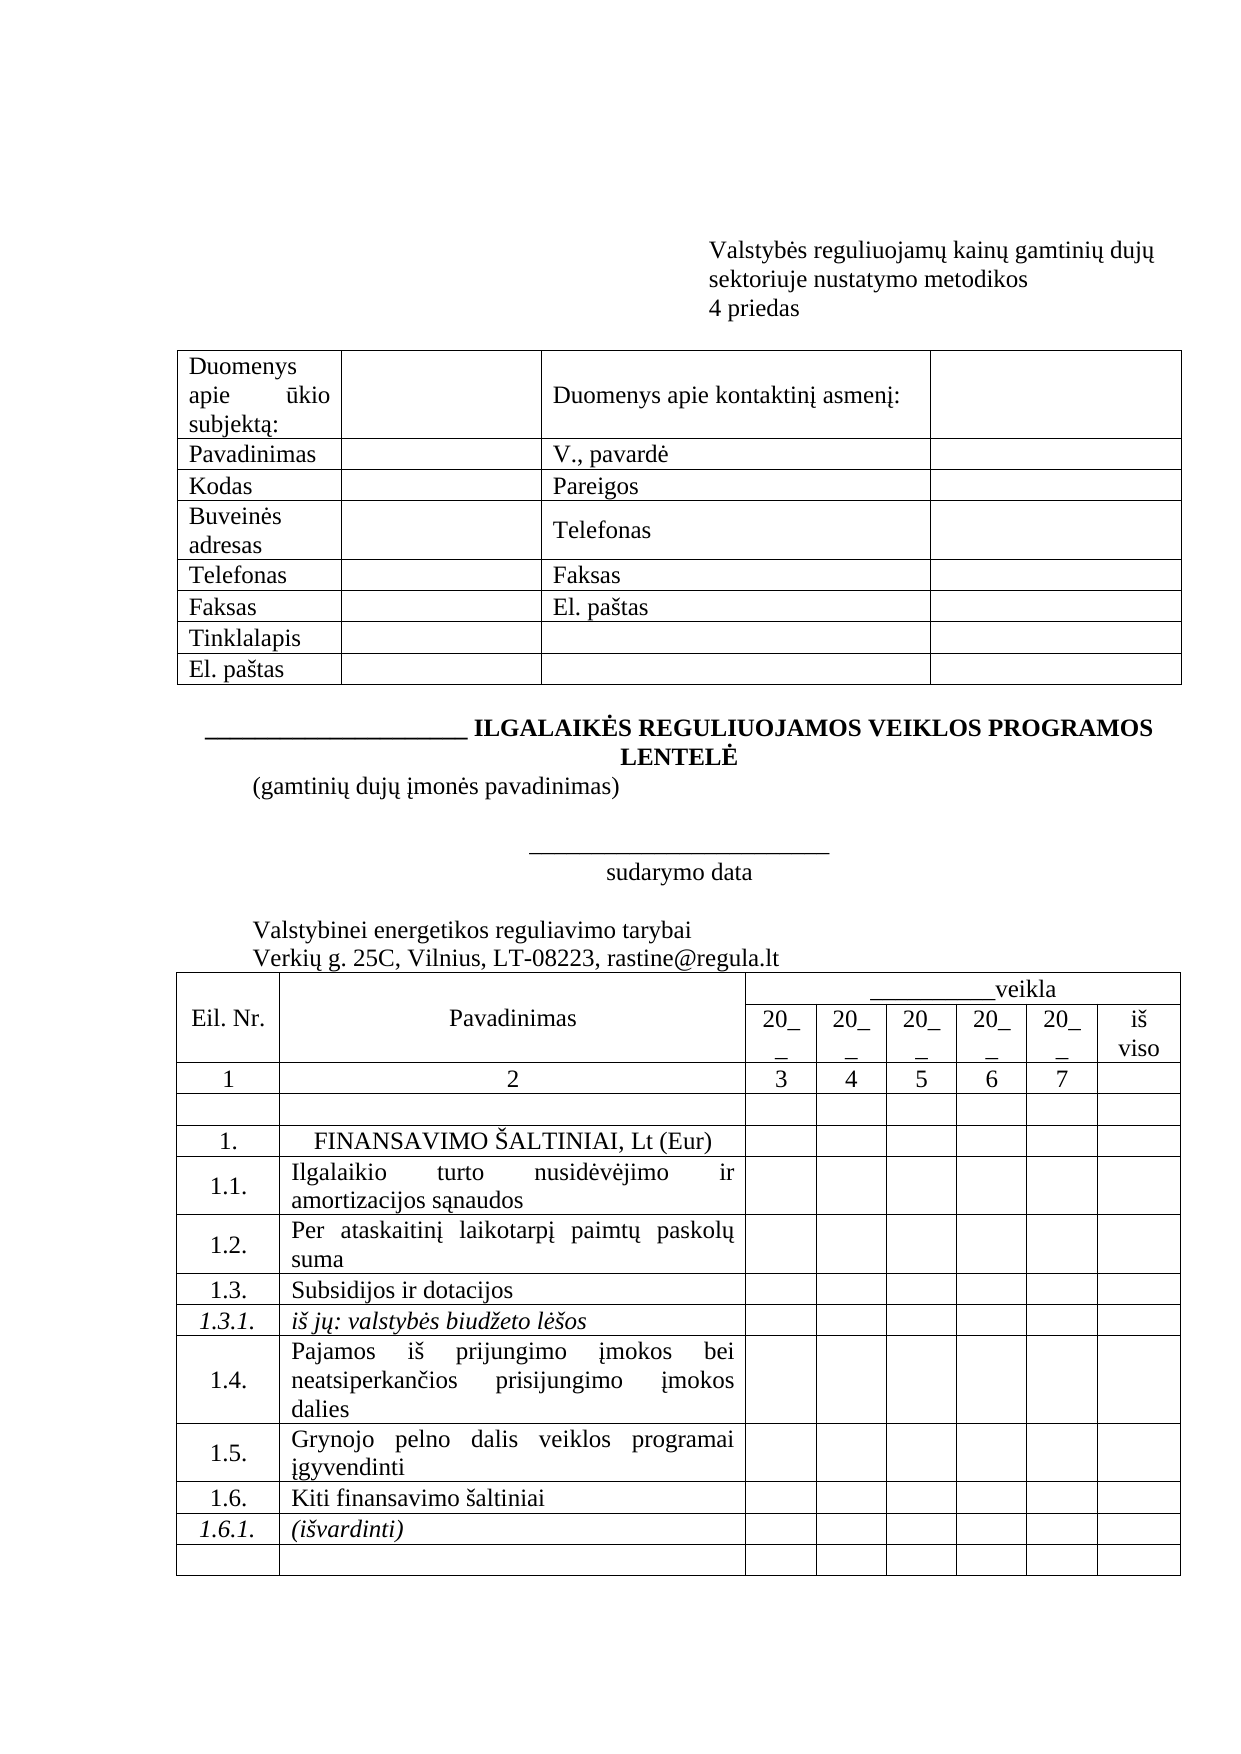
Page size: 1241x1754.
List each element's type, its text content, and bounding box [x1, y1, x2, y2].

table_cell [280, 1094, 745, 1124]
table_cell [887, 1157, 956, 1214]
table_cell Pareigos [542, 470, 930, 500]
table_cell [1027, 1424, 1097, 1481]
table_cell [1027, 1482, 1097, 1512]
table_cell [1027, 1274, 1097, 1304]
table_cell [957, 1514, 1026, 1544]
table_cell [931, 622, 1181, 652]
table_cell [817, 1424, 886, 1481]
table_cell [957, 1336, 1026, 1423]
table_cell iš jų: valstybės biudžeto lėšos [280, 1305, 745, 1335]
table_cell [1098, 1274, 1180, 1304]
table_cell Telefonas [178, 560, 341, 590]
table_cell [746, 1215, 816, 1273]
table_cell [1098, 1157, 1180, 1214]
table_cell [957, 1274, 1026, 1304]
table_cell [1098, 1126, 1180, 1156]
table_cell [817, 1126, 886, 1156]
table_cell [1098, 1305, 1180, 1335]
table_cell [542, 622, 930, 652]
table_cell [931, 591, 1181, 621]
table_cell 1 [177, 1063, 279, 1093]
table_cell 20__ [1027, 1005, 1097, 1062]
table_cell [817, 1545, 886, 1575]
table_cell [931, 501, 1181, 559]
table_header [342, 351, 541, 438]
table_cell [177, 1545, 279, 1575]
table_cell [817, 1215, 886, 1273]
text 4 priedas [709, 293, 1181, 322]
table_cell 1.2. [177, 1215, 279, 1273]
table_cell [342, 501, 541, 559]
table_cell [957, 1424, 1026, 1481]
text ________________________ [177, 828, 1181, 857]
table_cell [1098, 1215, 1180, 1273]
table_cell El. paštas [542, 591, 930, 621]
table_cell (išvardinti) [280, 1514, 745, 1544]
table_cell [817, 1482, 886, 1512]
table_cell [957, 1157, 1026, 1214]
table_cell [887, 1215, 956, 1273]
table_cell [1027, 1094, 1097, 1124]
text Valstybinei energetikos reguliavimo tarybai [177, 915, 1181, 943]
table_cell Pavadinimas [178, 439, 341, 469]
table_header [931, 351, 1181, 438]
table_cell [1027, 1336, 1097, 1423]
table_cell 5 [887, 1063, 956, 1093]
table_cell 20__ [957, 1005, 1026, 1062]
table_cell [342, 470, 541, 500]
text Verkių g. 25C, Vilnius, LT-08223, rastine@regula.lt [177, 943, 1181, 972]
table_cell [1098, 1545, 1180, 1575]
table_cell [887, 1514, 956, 1544]
table_cell [342, 591, 541, 621]
table_cell [1027, 1126, 1097, 1156]
table_cell [342, 654, 541, 684]
table_cell 3 [746, 1063, 816, 1093]
table_cell [957, 1482, 1026, 1512]
table_cell 1.3. [177, 1274, 279, 1304]
table_cell 7 [1027, 1063, 1097, 1093]
table_cell [1098, 1063, 1180, 1093]
table_cell iš viso [1098, 1005, 1180, 1062]
table_cell [542, 654, 930, 684]
table_cell [746, 1126, 816, 1156]
table_cell [887, 1126, 956, 1156]
table_header Duomenys apie ūkio subjektą: [178, 351, 341, 438]
table_cell [931, 439, 1181, 469]
table_cell [957, 1094, 1026, 1124]
table_cell [1098, 1336, 1180, 1423]
text (gamtinių dujų įmonės pavadinimas) [177, 771, 1181, 800]
text sudarymo data [177, 857, 1181, 886]
table_cell [280, 1545, 745, 1575]
table_cell Tinklalapis [178, 622, 341, 652]
table_cell Subsidijos ir dotacijos [280, 1274, 745, 1304]
table_cell Faksas [178, 591, 341, 621]
table_cell Ilgalaikio turto nusidėvėjimo ir amortizacijos sąnaudos [280, 1157, 745, 1214]
table_cell [887, 1274, 956, 1304]
table_cell 1.3.1. [177, 1305, 279, 1335]
table_cell 6 [957, 1063, 1026, 1093]
table_header Pavadinimas [280, 973, 745, 1062]
table_cell [887, 1424, 956, 1481]
table_cell [746, 1336, 816, 1423]
table_cell Pajamos iš prijungimo įmokos bei neatsiperkančios prisijungimo įmokos dalies [280, 1336, 745, 1423]
table_cell 20__ [817, 1005, 886, 1062]
table_cell [931, 560, 1181, 590]
table_cell [746, 1157, 816, 1214]
table_cell Per ataskaitinį laikotarpį paimtų paskolų suma [280, 1215, 745, 1273]
table_cell 1.1. [177, 1157, 279, 1214]
table_cell V., pavardė [542, 439, 930, 469]
table_cell 1.5. [177, 1424, 279, 1481]
table_header Eil. Nr. [177, 973, 279, 1062]
table_header Duomenys apie kontaktinį asmenį: [542, 351, 930, 438]
table_cell [957, 1215, 1026, 1273]
table_cell Kodas [178, 470, 341, 500]
table_cell Grynojo pelno dalis veiklos programai įgyvendinti [280, 1424, 745, 1481]
table_cell [342, 439, 541, 469]
table_cell [746, 1094, 816, 1124]
table_cell [887, 1336, 956, 1423]
table_cell 1.4. [177, 1336, 279, 1423]
table_cell [1027, 1545, 1097, 1575]
table_cell [746, 1274, 816, 1304]
table_cell Faksas [542, 560, 930, 590]
table_cell [746, 1545, 816, 1575]
table_cell [342, 622, 541, 652]
table_cell 20__ [746, 1005, 816, 1062]
table_cell [1027, 1305, 1097, 1335]
table_cell FINANSAVIMO ŠALTINIAI, Lt (Eur) [280, 1126, 745, 1156]
table_cell [931, 470, 1181, 500]
table_cell [957, 1305, 1026, 1335]
table_cell 2 [280, 1063, 745, 1093]
table_cell [342, 560, 541, 590]
table_cell 20__ [887, 1005, 956, 1062]
table_cell 1.6.1. [177, 1514, 279, 1544]
table_cell [817, 1336, 886, 1423]
table_cell [817, 1305, 886, 1335]
table_cell 1.6. [177, 1482, 279, 1512]
text Valstybės reguliuojamų kainų gamtinių dujų [709, 235, 1181, 264]
table_cell El. paštas [178, 654, 341, 684]
table_cell Buveinės adresas [178, 501, 341, 559]
table_cell [1027, 1215, 1097, 1273]
table_cell [746, 1424, 816, 1481]
table_cell [887, 1094, 956, 1124]
table_cell [1098, 1482, 1180, 1512]
table_cell [746, 1482, 816, 1512]
table_cell [1098, 1424, 1180, 1481]
table_cell [1027, 1157, 1097, 1214]
table_cell [887, 1482, 956, 1512]
table_cell [817, 1157, 886, 1214]
table_cell [817, 1514, 886, 1544]
table_header __________veikla [746, 973, 1180, 1003]
table_cell [1098, 1094, 1180, 1124]
table_cell [931, 654, 1181, 684]
table_cell Kiti finansavimo šaltiniai [280, 1482, 745, 1512]
table_cell [746, 1514, 816, 1544]
text _____________________ ILGALAIKĖS REGULIUOJAMOS VEIKLOS PROGRAMOS LENTELĖ [177, 713, 1181, 771]
table_cell 4 [817, 1063, 886, 1093]
table_cell [887, 1545, 956, 1575]
table_cell [957, 1126, 1026, 1156]
table_cell 1. [177, 1126, 279, 1156]
text sektoriuje nustatymo metodikos [709, 264, 1181, 293]
table_cell [817, 1094, 886, 1124]
table_cell [746, 1305, 816, 1335]
table_cell Telefonas [542, 501, 930, 559]
table_cell [177, 1094, 279, 1124]
table_cell [1098, 1514, 1180, 1544]
table_cell [957, 1545, 1026, 1575]
table_cell [887, 1305, 956, 1335]
table_cell [1027, 1514, 1097, 1544]
table_cell [817, 1274, 886, 1304]
